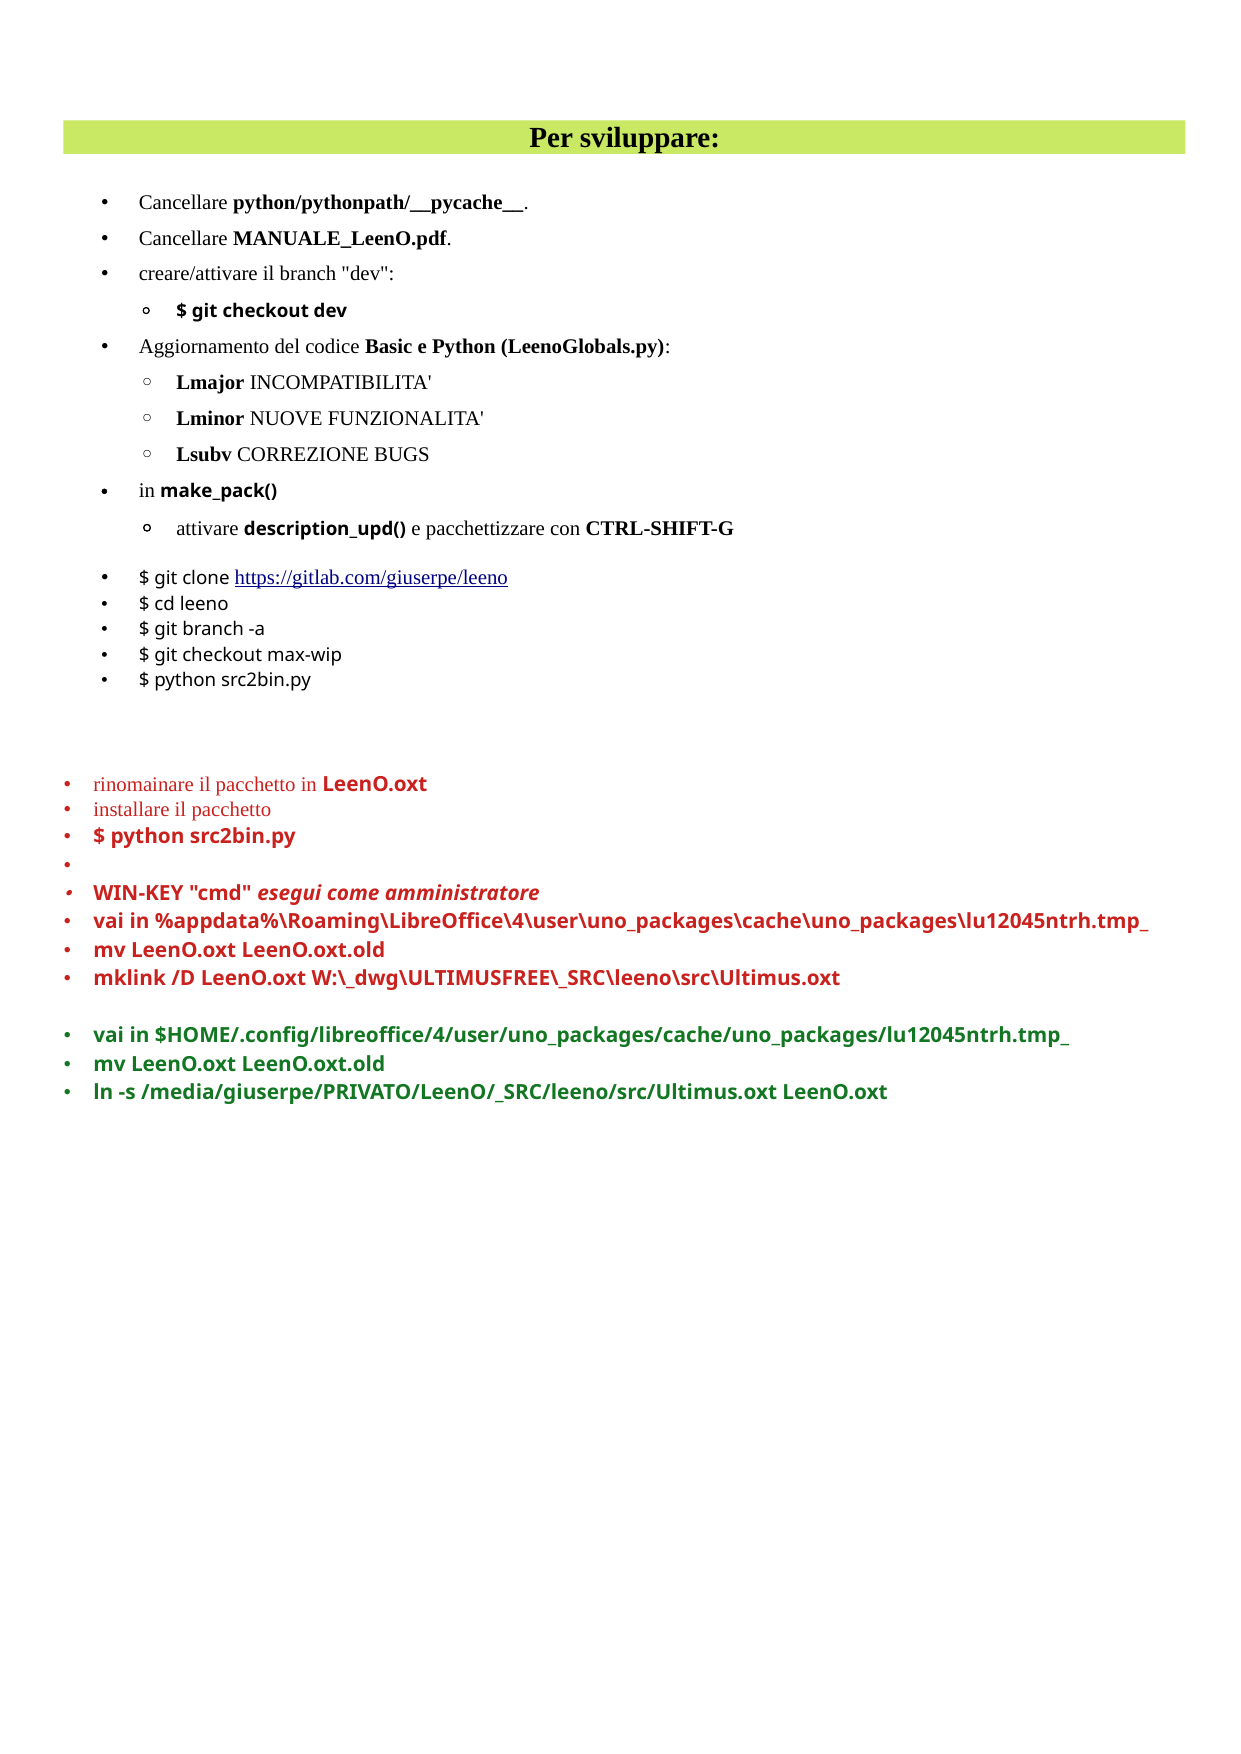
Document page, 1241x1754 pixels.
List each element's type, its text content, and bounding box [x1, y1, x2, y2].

list installare il pacchetto [63, 797, 1185, 821]
list attivare description_upd() e pacchettizzare con CTRL-SHIFT-G [138, 515, 1185, 541]
list $ python src2bin.py [63, 821, 1185, 850]
list Cancellare python/pythonpath/__pycache__. [101, 190, 1185, 214]
list $ git checkout max-wip [101, 641, 1185, 667]
list ln -s /media/giuserpe/PRIVATO/LeenO/_SRC/leeno/src/Ultimus.oxt LeenO.oxt [63, 1077, 1185, 1106]
list Cancellare MANUALE_LeenO.pdf. [101, 226, 1185, 249]
list WIN-KEY "cmd" esegui come amministratore [63, 878, 1185, 907]
list mklink /D LeenO.oxt W:\_dwg\ULTIMUSFREE\_SRC\leeno\src\Ultimus.oxt [63, 963, 1185, 992]
list $ git branch -a [101, 616, 1185, 641]
list $ cd leeno [101, 590, 1185, 616]
list Lsubv CORREZIONE BUGS [138, 442, 1185, 466]
list in make_pack() [101, 478, 1185, 503]
list Lmajor INCOMPATIBILITA' [138, 370, 1185, 394]
list creare/attivare il branch "dev": [101, 261, 1185, 285]
text Per sviluppare: [63, 120, 1185, 154]
list vai in %appdata%\Roaming\LibreOffice\4\user\uno_packages\cache\uno_packages\lu12045ntrh.tmp_ [63, 907, 1185, 935]
list $ git clone https://gitlab.com/giuserpe/leeno [101, 565, 1185, 590]
list $ python src2bin.py [101, 667, 1185, 692]
list vai in $HOME/.config/libreoffice/4/user/uno_packages/cache/uno_packages/lu12045ntrh.tmp_ [63, 1020, 1185, 1049]
list Aggiornamento del codice Basic e Python (LeenoGlobals.py): [101, 334, 1185, 358]
list $ git checkout dev [138, 297, 1185, 323]
list Lminor NUOVE FUNZIONALITA' [138, 406, 1185, 430]
list mv LeenO.oxt LeenO.oxt.old [63, 935, 1185, 963]
list rinomainare il pacchetto in LeenO.oxt [63, 769, 1185, 797]
list mv LeenO.oxt LeenO.oxt.old [63, 1049, 1185, 1077]
